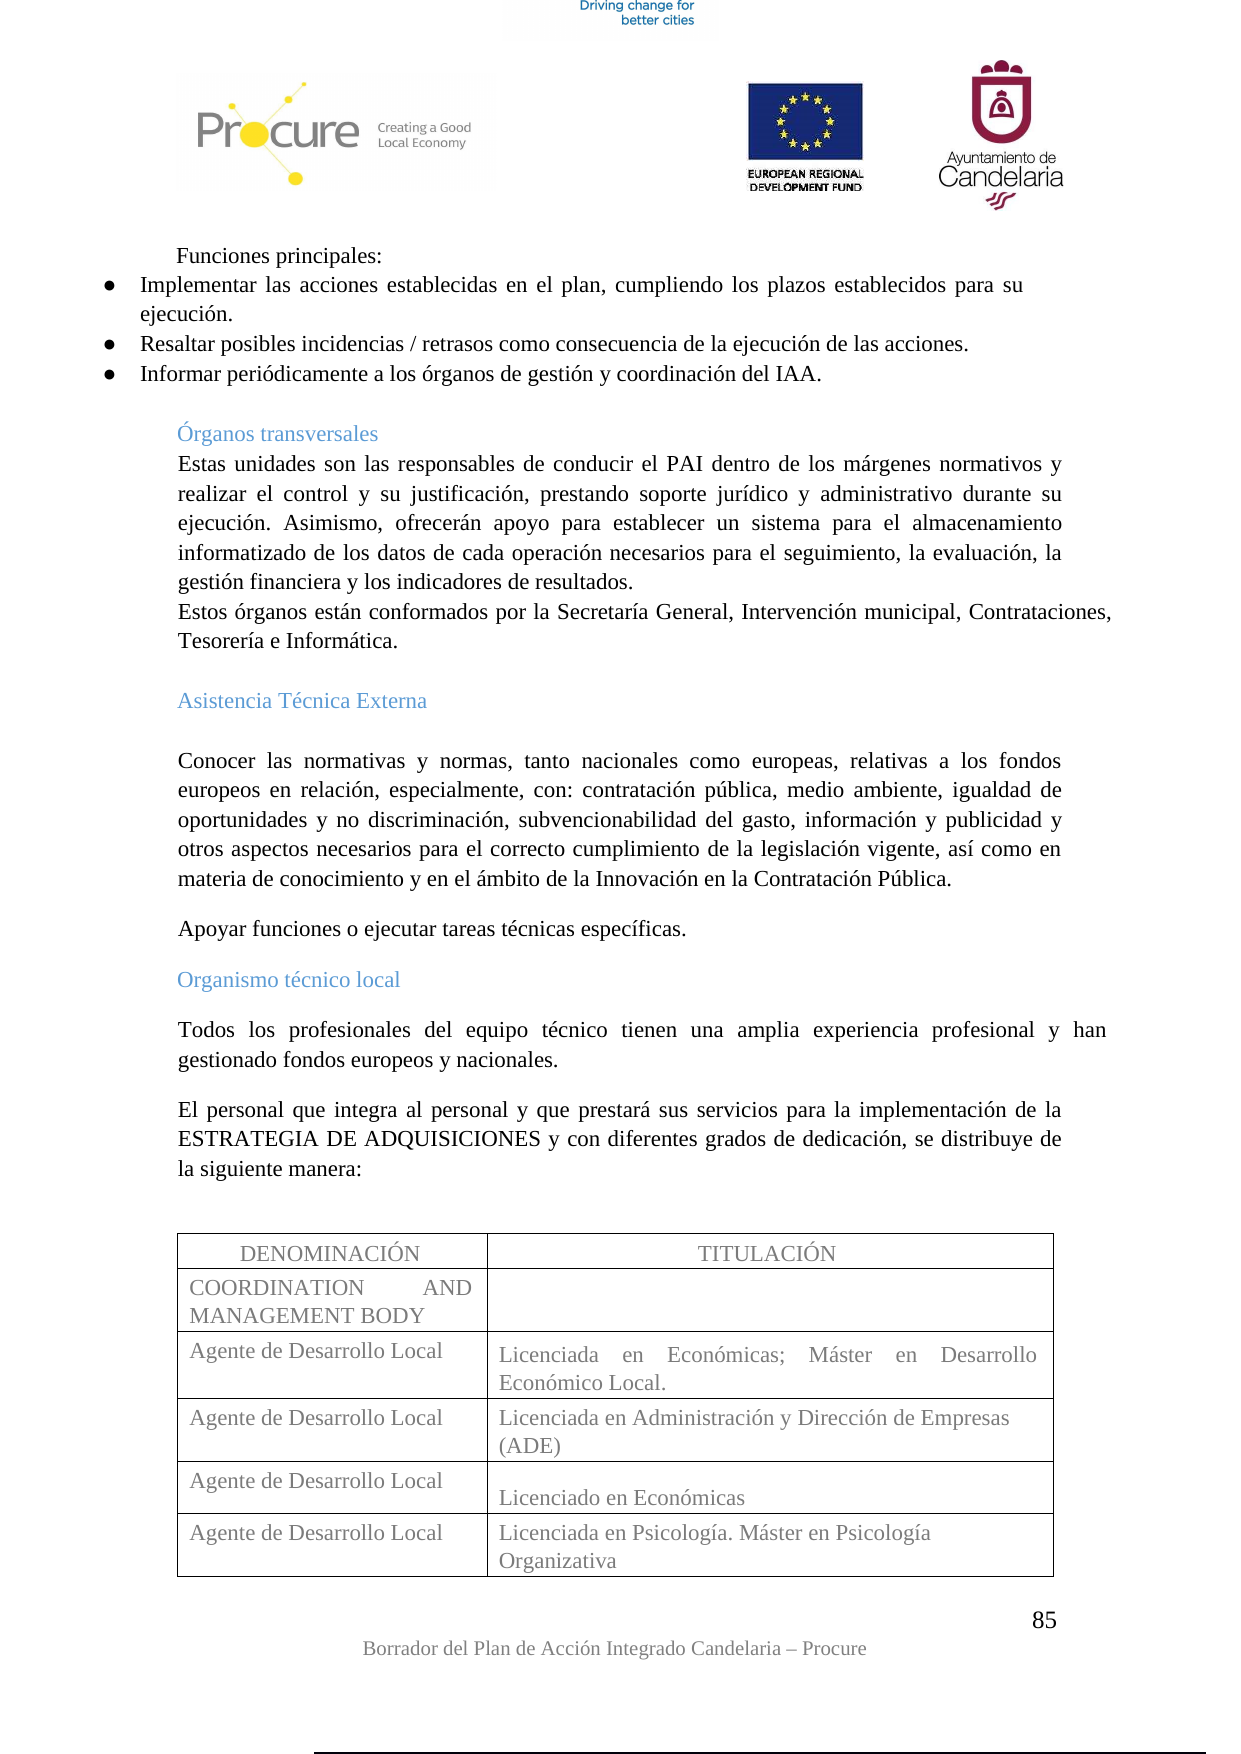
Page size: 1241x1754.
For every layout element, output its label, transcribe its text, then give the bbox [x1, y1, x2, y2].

subtitle Órganos transversales [177, 420, 1114, 446]
subtitle Asistencia Técnica Externa [177, 687, 1114, 713]
text Estas unidades son las responsables de conducir el PAI dentro de los márgenes normativos y realizar el control y su justificación, prestando soporte jurídico y administrativo durante su ejecución. Asimismo, ofrecerán apoyo para establecer un sistema para el almacenamiento informatizado de los datos de cada operación necesarios para el seguimiento, la evaluación, la gestión financiera y los indicadores de resultados. [178, 450, 1063, 594]
table_cell Licenciada en Psicología. Máster en Psicología Organizativa [488, 1514, 1053, 1576]
table_cell [488, 1269, 1053, 1331]
text Apoyar funciones o ejecutar tareas técnicas específicas. [178, 915, 1025, 942]
table_header DENOMINACIÓN [178, 1234, 487, 1268]
table_cell Licenciado en Económicas [488, 1462, 1053, 1513]
table_cell Agente de Desarrollo Local [178, 1332, 487, 1398]
table_cell Agente de Desarrollo Local [178, 1462, 487, 1513]
table_cell Licenciada en Administración y Dirección de Empresas (ADE) [488, 1399, 1053, 1461]
table_cell Licenciada en Económicas; Máster en Desarrollo Económico Local. [488, 1332, 1053, 1398]
table_cell Agente de Desarrollo Local [178, 1399, 487, 1461]
list Implementar las acciones establecidas en el plan, cumpliendo los plazos establecidos para su ejecución. [102, 271, 1025, 327]
text Conocer las normativas y normas, tanto nacionales como europeas, relativas a los fondos europeos en relación, especialmente, con: contratación pública, medio ambiente, igualdad de oportunidades y no discriminación, subvencionabilidad del gasto, información y publicidad y otros aspectos necesarios para el correcto cumplimiento de la legislación vigente, así como en materia de conocimiento y en el ámbito de la Innovación en la Contratación Pública. [178, 747, 1063, 891]
text Funciones principales: [176, 242, 1065, 268]
table_cell COORDINATION AND MANAGEMENT BODY [178, 1269, 487, 1331]
text Todos los profesionales del equipo técnico tienen una amplia experiencia profesional y han gestionado fondos europeos y nacionales. [178, 1016, 1108, 1072]
text Estos órganos están conformados por la Secretaría General, Intervención municipal, Contrataciones, Tesorería e Informática. [178, 598, 1114, 654]
table_header TITULACIÓN [488, 1234, 1053, 1268]
subtitle Organismo técnico local [177, 966, 1114, 992]
table_cell Agente de Desarrollo Local [178, 1514, 487, 1576]
text El personal que integra al personal y que prestará sus servicios para la implementación de la ESTRATEGIA DE ADQUISICIONES y con diferentes grados de dedicación, se distribuye de la siguiente manera: [178, 1096, 1063, 1181]
list Informar periódicamente a los órganos de gestión y coordinación del IAA. [102, 360, 1025, 387]
list Resaltar posibles incidencias / retrasos como consecuencia de la ejecución de las acciones. [102, 330, 1025, 357]
